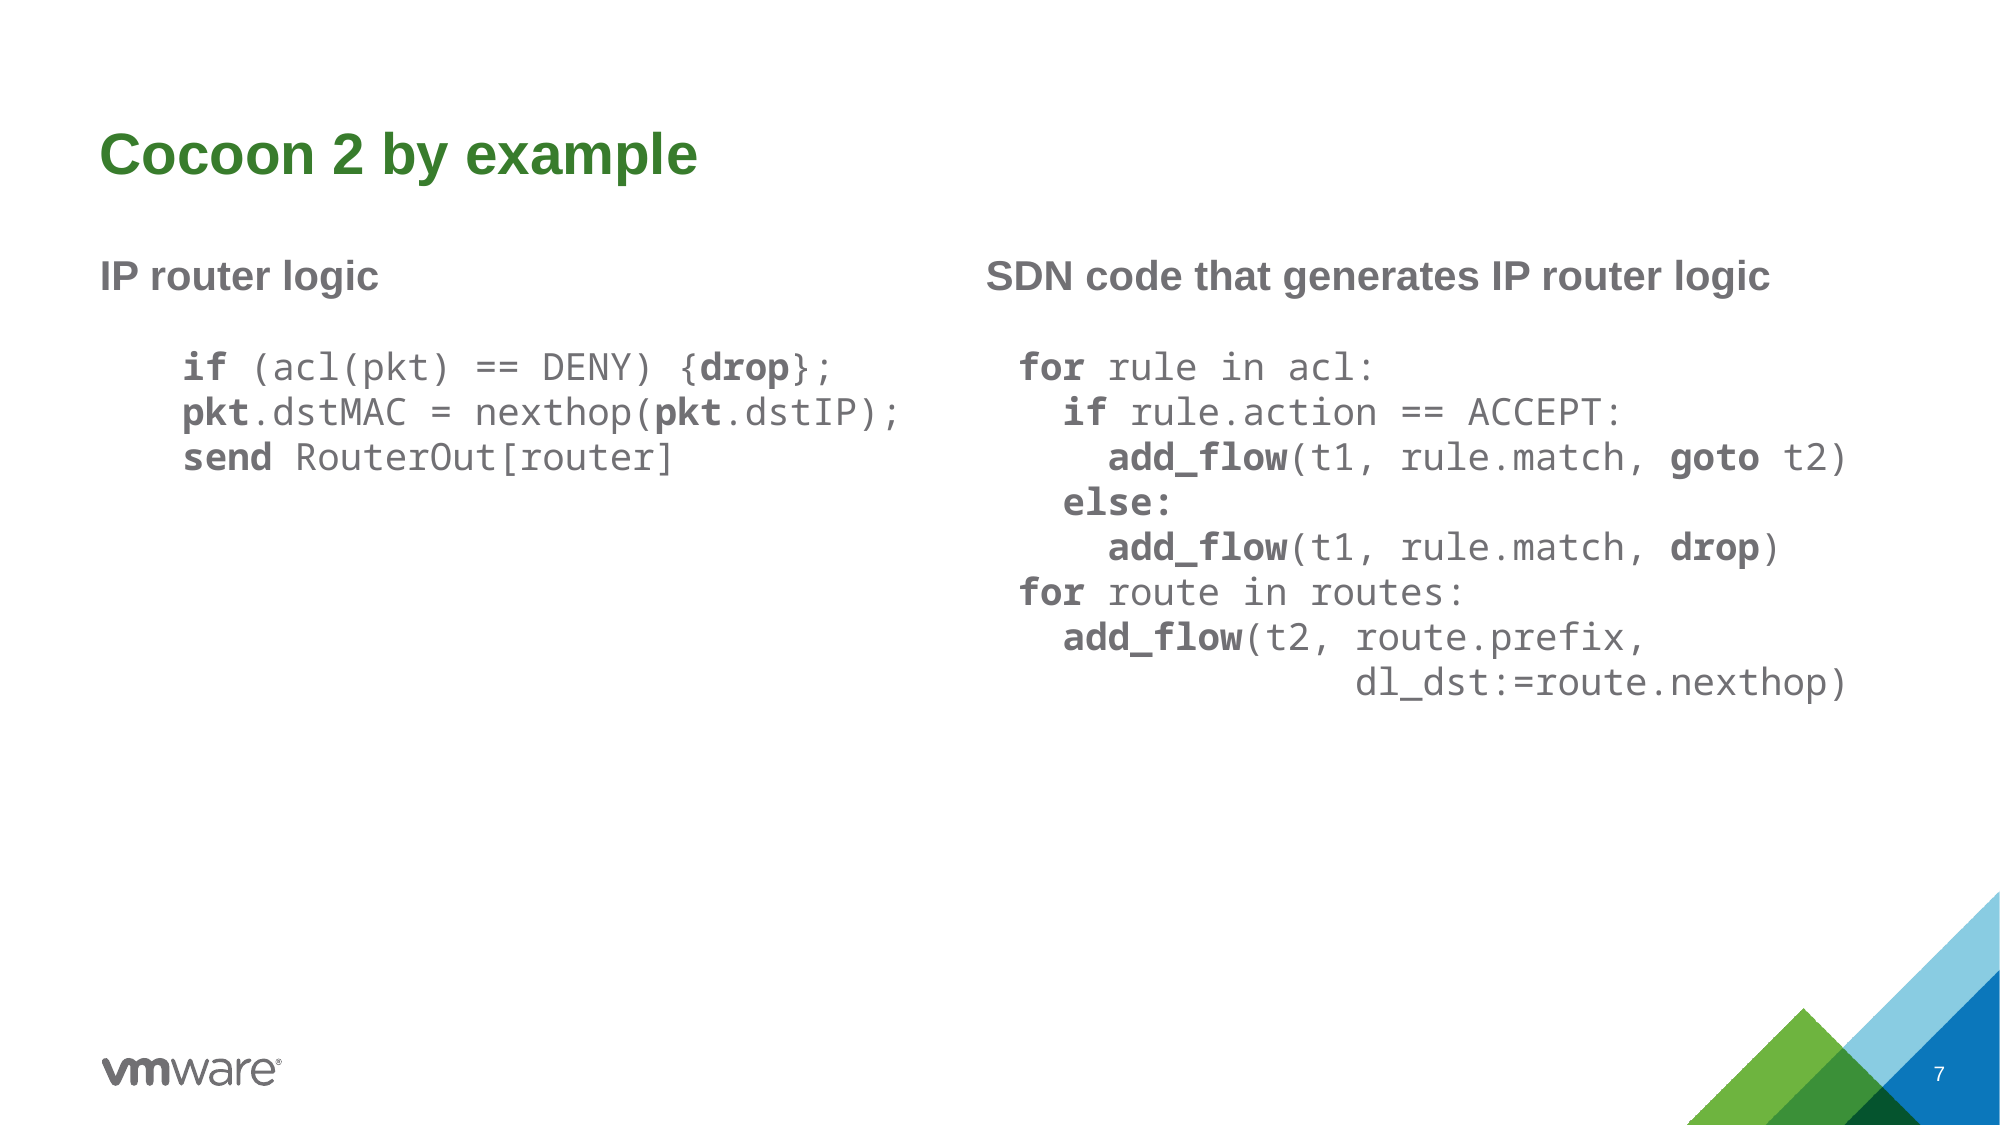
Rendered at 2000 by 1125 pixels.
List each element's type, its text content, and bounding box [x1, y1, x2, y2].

list SDN code that generates IP router logic [985, 224, 1846, 330]
title Cocoon 2 by example [99, 54, 1900, 188]
list for rule in acl: if rule.action == ACCEPT: add_flow(t1, rule.match, goto t2) else: add_flow(t1, rule.match, drop) for route in routes: add_flow(t2, route.prefix, dl_dst:=route.nexthop) [979, 343, 1951, 796]
slide_number [1902, 1060, 1977, 1085]
picture [1674, 887, 2000, 1125]
list IP router logic [99, 224, 960, 330]
list if (acl(pkt) == DENY) {drop}; pkt.dstMAC = nexthop(pkt.dstIP); send RouterOut[router] [99, 343, 960, 1106]
